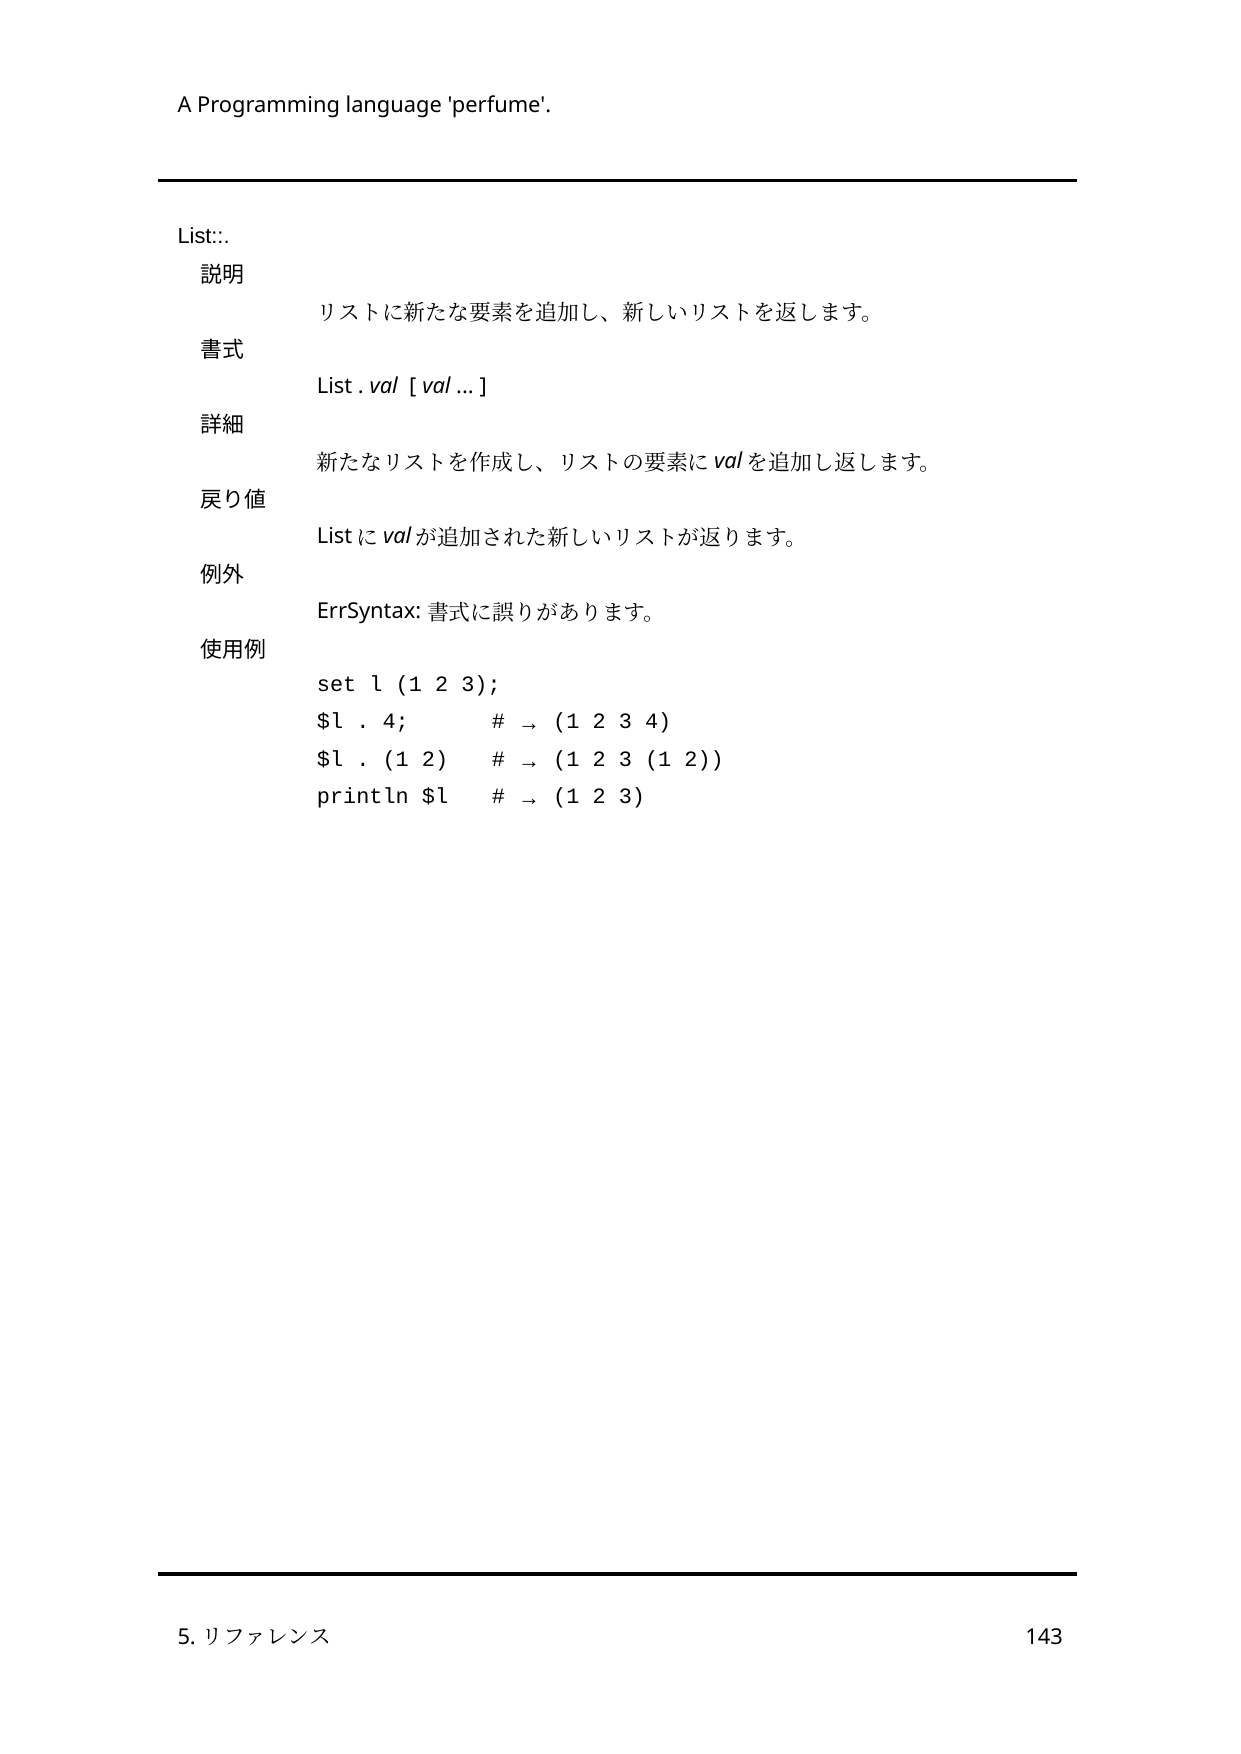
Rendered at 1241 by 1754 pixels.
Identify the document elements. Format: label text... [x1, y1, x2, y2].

table_header リストに新たな要素を追加し、新しいリストを返します。 [317, 254, 1063, 329]
table_cell List . val [ val ... ] [317, 329, 1063, 404]
table_cell Listにvalが追加された新しいリストが返ります。 [317, 479, 1063, 554]
table_cell 例外 [200, 554, 317, 629]
table_cell 書式 [200, 329, 317, 404]
table_cell 詳細 [200, 404, 317, 479]
subtitle List::. [177, 217, 1063, 254]
table_cell 戻り値 [200, 479, 317, 554]
table_cell 新たなリストを作成し、リストの要素にvalを追加し返します。 [317, 404, 1063, 479]
table_cell set l (1 2 3); $l . 4; # → (1 2 3 4) $l . (1 2) # → (1 2 3 (1 2)) println $l # → (1 2 3) [317, 629, 1063, 817]
table_cell ErrSyntax: 書式に誤りがあります。 [317, 554, 1063, 629]
table_header 説明 [200, 254, 317, 329]
table_cell 使用例 [200, 629, 317, 817]
